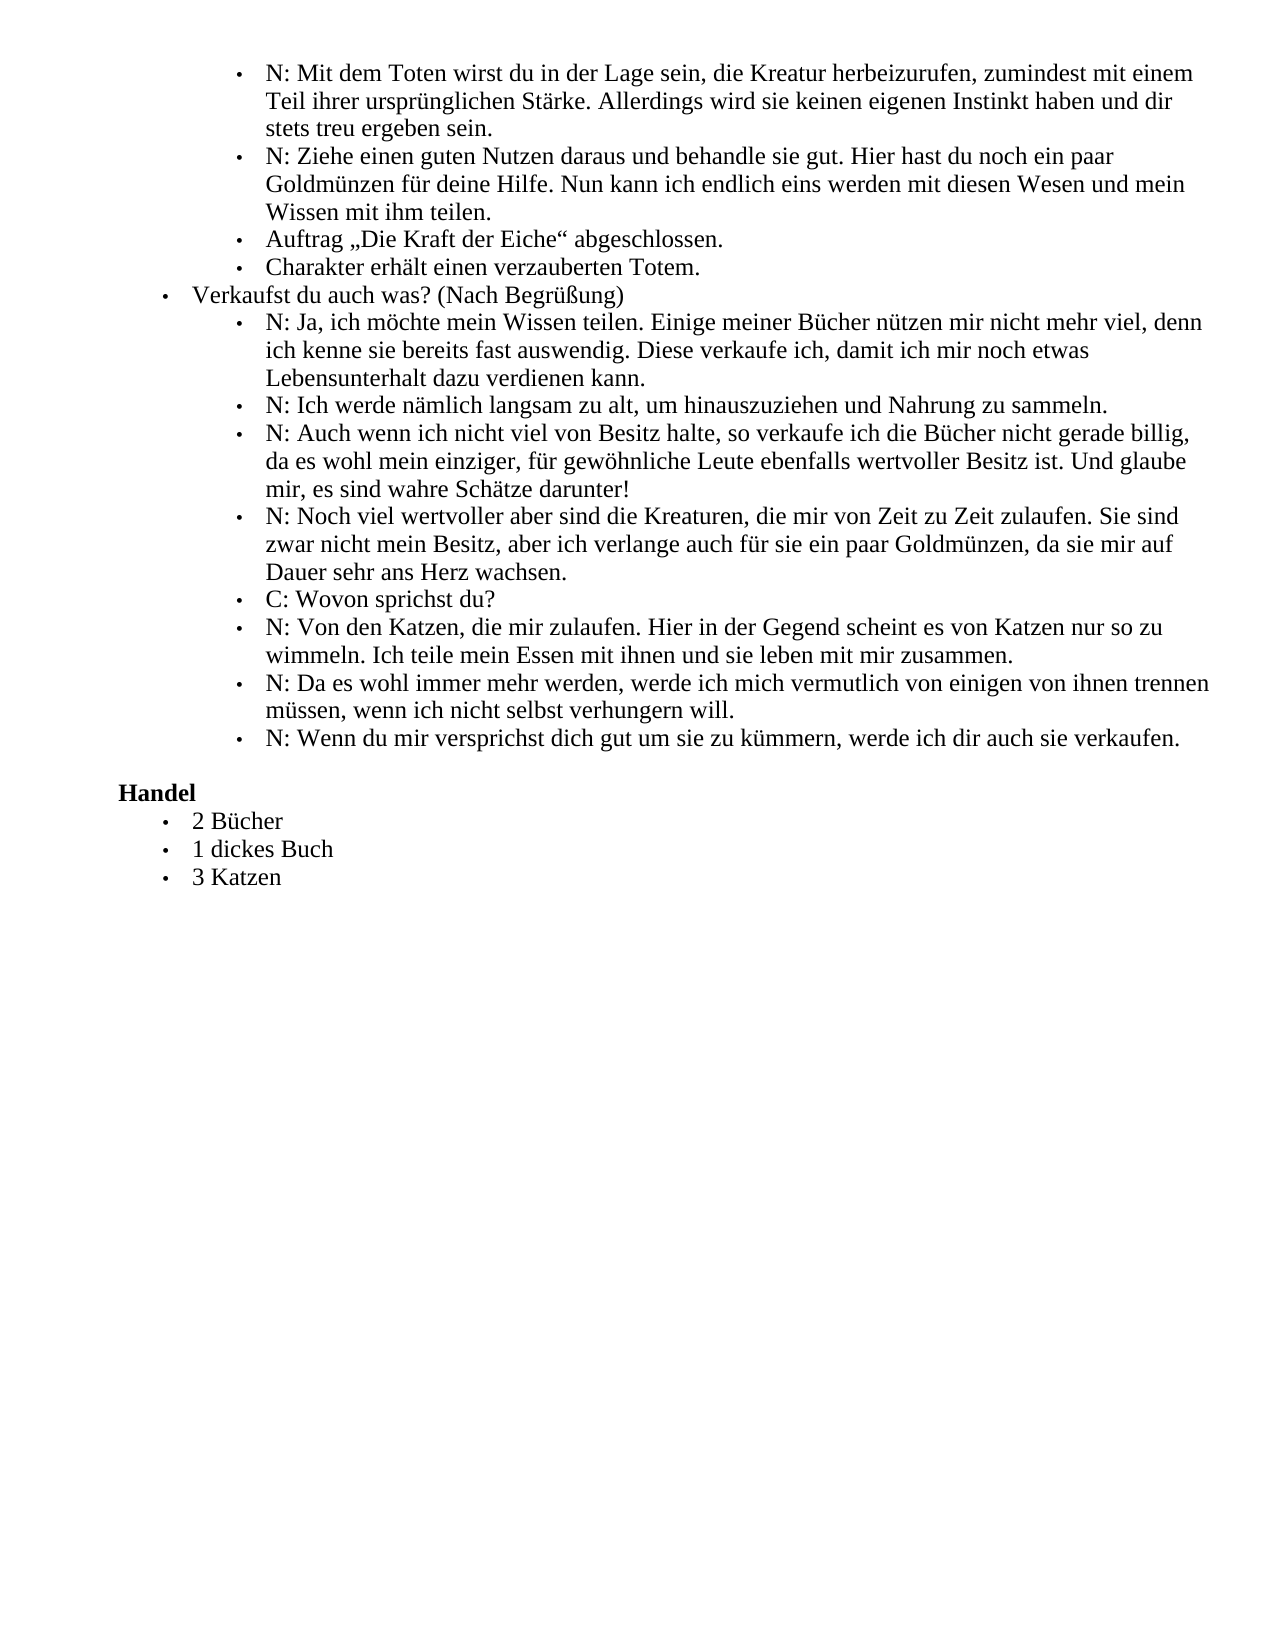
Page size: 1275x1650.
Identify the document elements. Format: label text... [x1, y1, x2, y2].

list N: Von den Katzen, die mir zulaufen. Hier in der Gegend scheint es von Katzen nur so zu wimmeln. Ich teile mein Essen mit ihnen und sie leben mit mir zusammen. [236, 613, 1216, 669]
list N: Mit dem Toten wirst du in der Lage sein, die Kreatur herbeizurufen, zumindest mit einem Teil ihrer ursprünglichen Stärke. Allerdings wird sie keinen eigenen Instinkt haben und dir stets treu ergeben sein. [236, 59, 1216, 142]
list N: Noch viel wertvoller aber sind die Kreaturen, die mir von Zeit zu Zeit zulaufen. Sie sind zwar nicht mein Besitz, aber ich verlange auch für sie ein paar Goldmünzen, da sie mir auf Dauer sehr ans Herz wachsen. [236, 502, 1216, 586]
list N: Ja, ich möchte mein Wissen teilen. Einige meiner Bücher nützen mir nicht mehr viel, denn ich kenne sie bereits fast auswendig. Diese verkaufe ich, damit ich mir noch etwas Lebensunterhalt dazu verdienen kann. [236, 308, 1216, 392]
list Auftrag „Die Kraft der Eiche“ abgeschlossen. [236, 225, 1216, 253]
list 2 Bücher [162, 807, 1216, 835]
list 1 dickes Buch [162, 835, 1216, 863]
list Charakter erhält einen verzauberten Totem. [236, 253, 1216, 281]
list N: Ziehe einen guten Nutzen daraus und behandle sie gut. Hier hast du noch ein paar Goldmünzen für deine Hilfe. Nun kann ich endlich eins werden mit diesen Wesen und mein Wissen mit ihm teilen. [236, 142, 1216, 225]
list N: Ich werde nämlich langsam zu alt, um hinauszuziehen und Nahrung zu sammeln. [236, 392, 1216, 419]
list Verkaufst du auch was? (Nach Begrüßung) [162, 281, 1216, 308]
list C: Wovon sprichst du? [236, 586, 1216, 613]
text Handel [118, 752, 1216, 807]
list 3 Katzen [162, 863, 1216, 890]
list N: Wenn du mir versprichst dich gut um sie zu kümmern, werde ich dir auch sie verkaufen. [236, 724, 1216, 752]
list N: Auch wenn ich nicht viel von Besitz halte, so verkaufe ich die Bücher nicht gerade billig, da es wohl mein einziger, für gewöhnliche Leute ebenfalls wertvoller Besitz ist. Und glaube mir, es sind wahre Schätze darunter! [236, 419, 1216, 502]
list N: Da es wohl immer mehr werden, werde ich mich vermutlich von einigen von ihnen trennen müssen, wenn ich nicht selbst verhungern will. [236, 669, 1216, 724]
